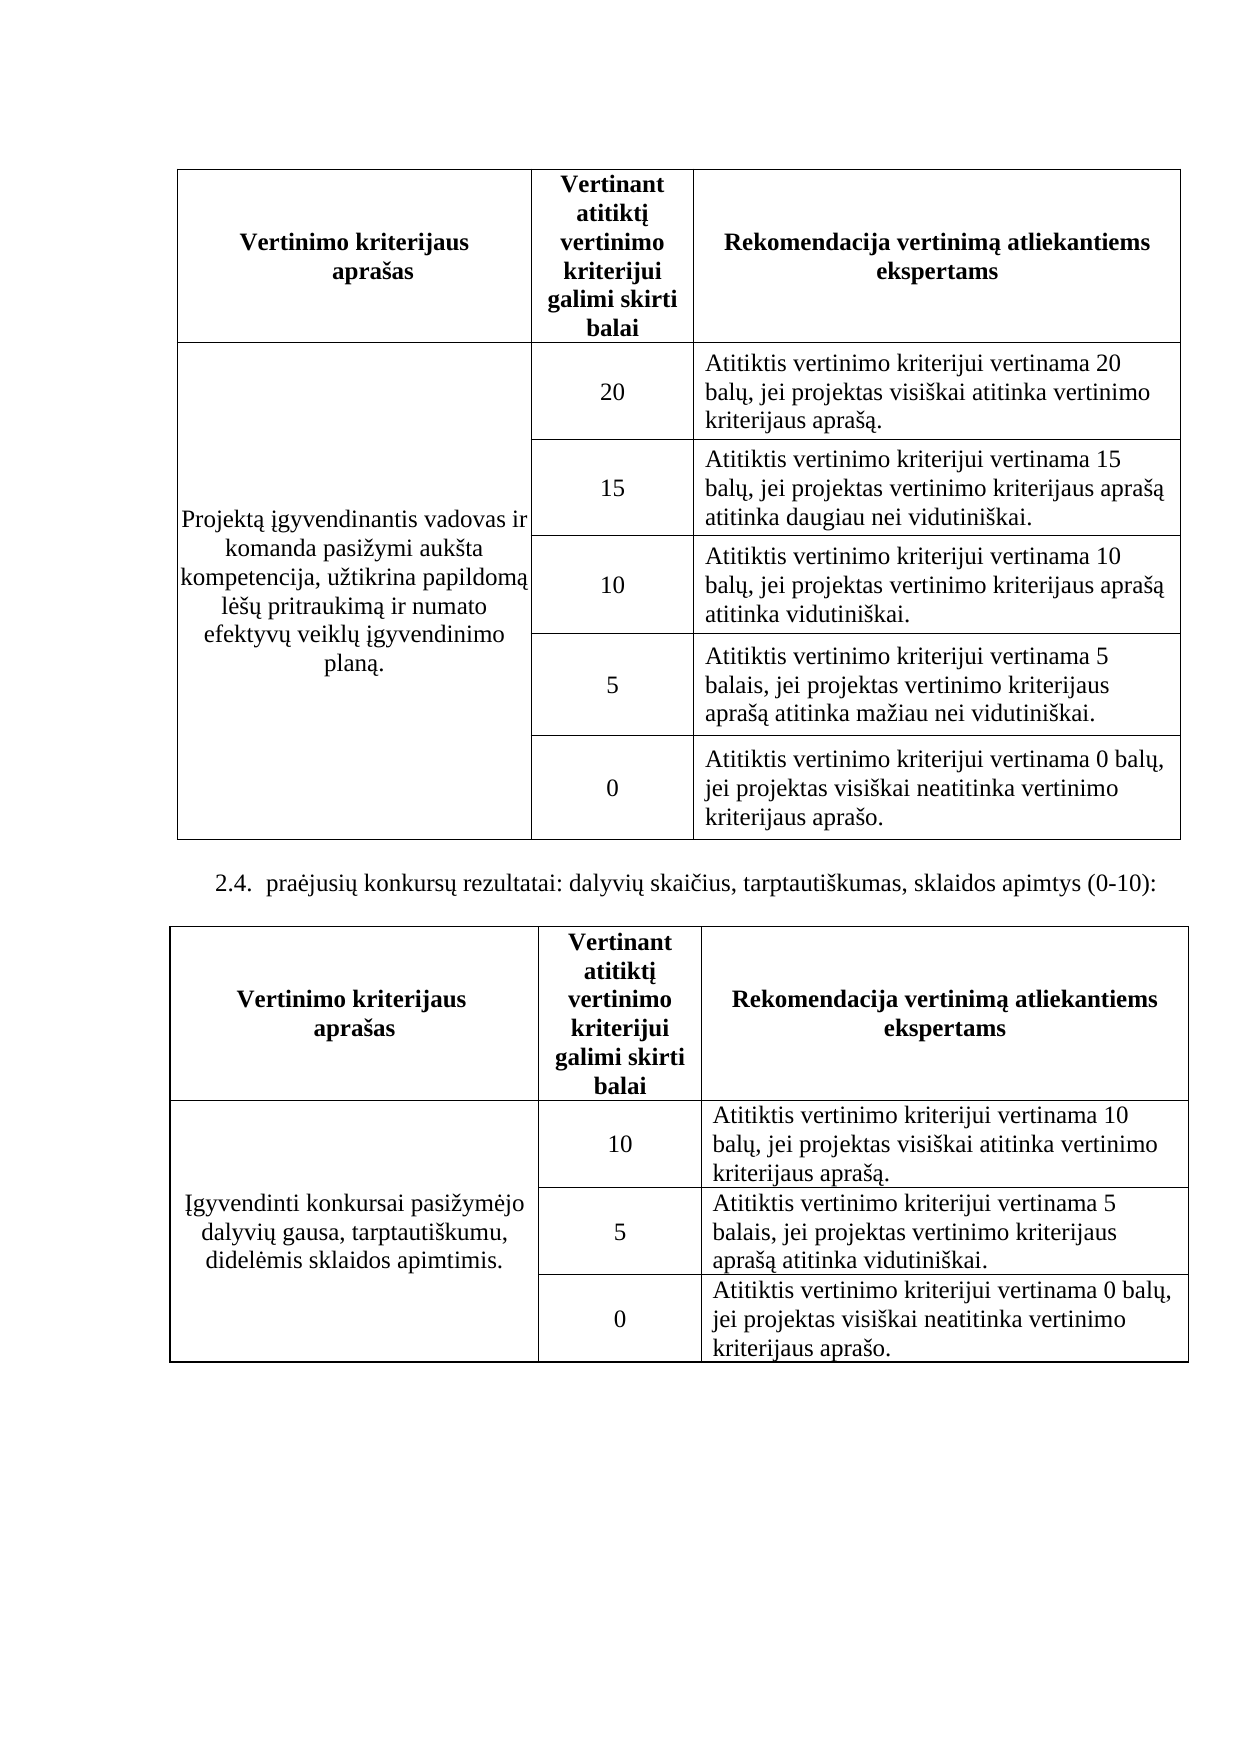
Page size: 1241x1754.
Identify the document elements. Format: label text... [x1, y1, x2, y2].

table_cell Atitiktis vertinimo kriterijui vertinama 15 balų, jei projektas vertinimo kriterijaus aprašą atitinka daugiau nei vidutiniškai. [694, 440, 1180, 535]
table_cell 10 [532, 536, 693, 632]
table_cell Projektą įgyvendinantis vadovas ir komanda pasižymi aukšta kompetencija, užtikrina papildomą lėšų pritraukimą ir numato efektyvų veiklų įgyvendinimo planą. [178, 343, 531, 839]
table_cell 5 [532, 634, 693, 735]
table_header Vertinant atitiktį vertinimo kriterijui galimi skirti balai [539, 927, 701, 1099]
table_header Vertinimo kriterijaus aprašas [178, 170, 531, 342]
table_cell 20 [532, 343, 693, 439]
table_header Rekomendacija vertinimą atliekantiems ekspertams [694, 170, 1180, 342]
table_cell Įgyvendinti konkursai pasižymėjo dalyvių gausa, tarptautiškumu, didelėmis sklaidos apimtimis. [171, 1101, 538, 1361]
table_cell 0 [539, 1275, 701, 1361]
table_cell Atitiktis vertinimo kriterijui vertinama 10 balų, jei projektas visiškai atitinka vertinimo kriterijaus aprašą. [702, 1101, 1188, 1187]
table_cell Atitiktis vertinimo kriterijui vertinama 0 balų, jei projektas visiškai neatitinka vertinimo kriterijaus aprašo. [702, 1275, 1188, 1361]
text 2.4. praėjusių konkursų rezultatai: dalyvių skaičius, tarptautiškumas, sklaidos apimtys (0-10): [177, 868, 1181, 897]
table_cell 0 [532, 736, 693, 839]
table_cell 15 [532, 440, 693, 535]
table_cell 5 [539, 1188, 701, 1274]
table_header Rekomendacija vertinimą atliekantiems ekspertams [702, 927, 1188, 1099]
table_cell Atitiktis vertinimo kriterijui vertinama 10 balų, jei projektas vertinimo kriterijaus aprašą atitinka vidutiniškai. [694, 536, 1180, 632]
table_cell Atitiktis vertinimo kriterijui vertinama 5 balais, jei projektas vertinimo kriterijaus aprašą atitinka vidutiniškai. [702, 1188, 1188, 1274]
table_cell 10 [539, 1101, 701, 1187]
table_header Vertinimo kriterijaus aprašas [171, 927, 538, 1099]
table_cell Atitiktis vertinimo kriterijui vertinama 0 balų, jei projektas visiškai neatitinka vertinimo kriterijaus aprašo. [694, 736, 1180, 839]
table_cell Atitiktis vertinimo kriterijui vertinama 5 balais, jei projektas vertinimo kriterijaus aprašą atitinka mažiau nei vidutiniškai. [694, 634, 1180, 735]
table_cell Atitiktis vertinimo kriterijui vertinama 20 balų, jei projektas visiškai atitinka vertinimo kriterijaus aprašą. [694, 343, 1180, 439]
table_header Vertinant atitiktį vertinimo kriterijui galimi skirti balai [532, 170, 693, 342]
